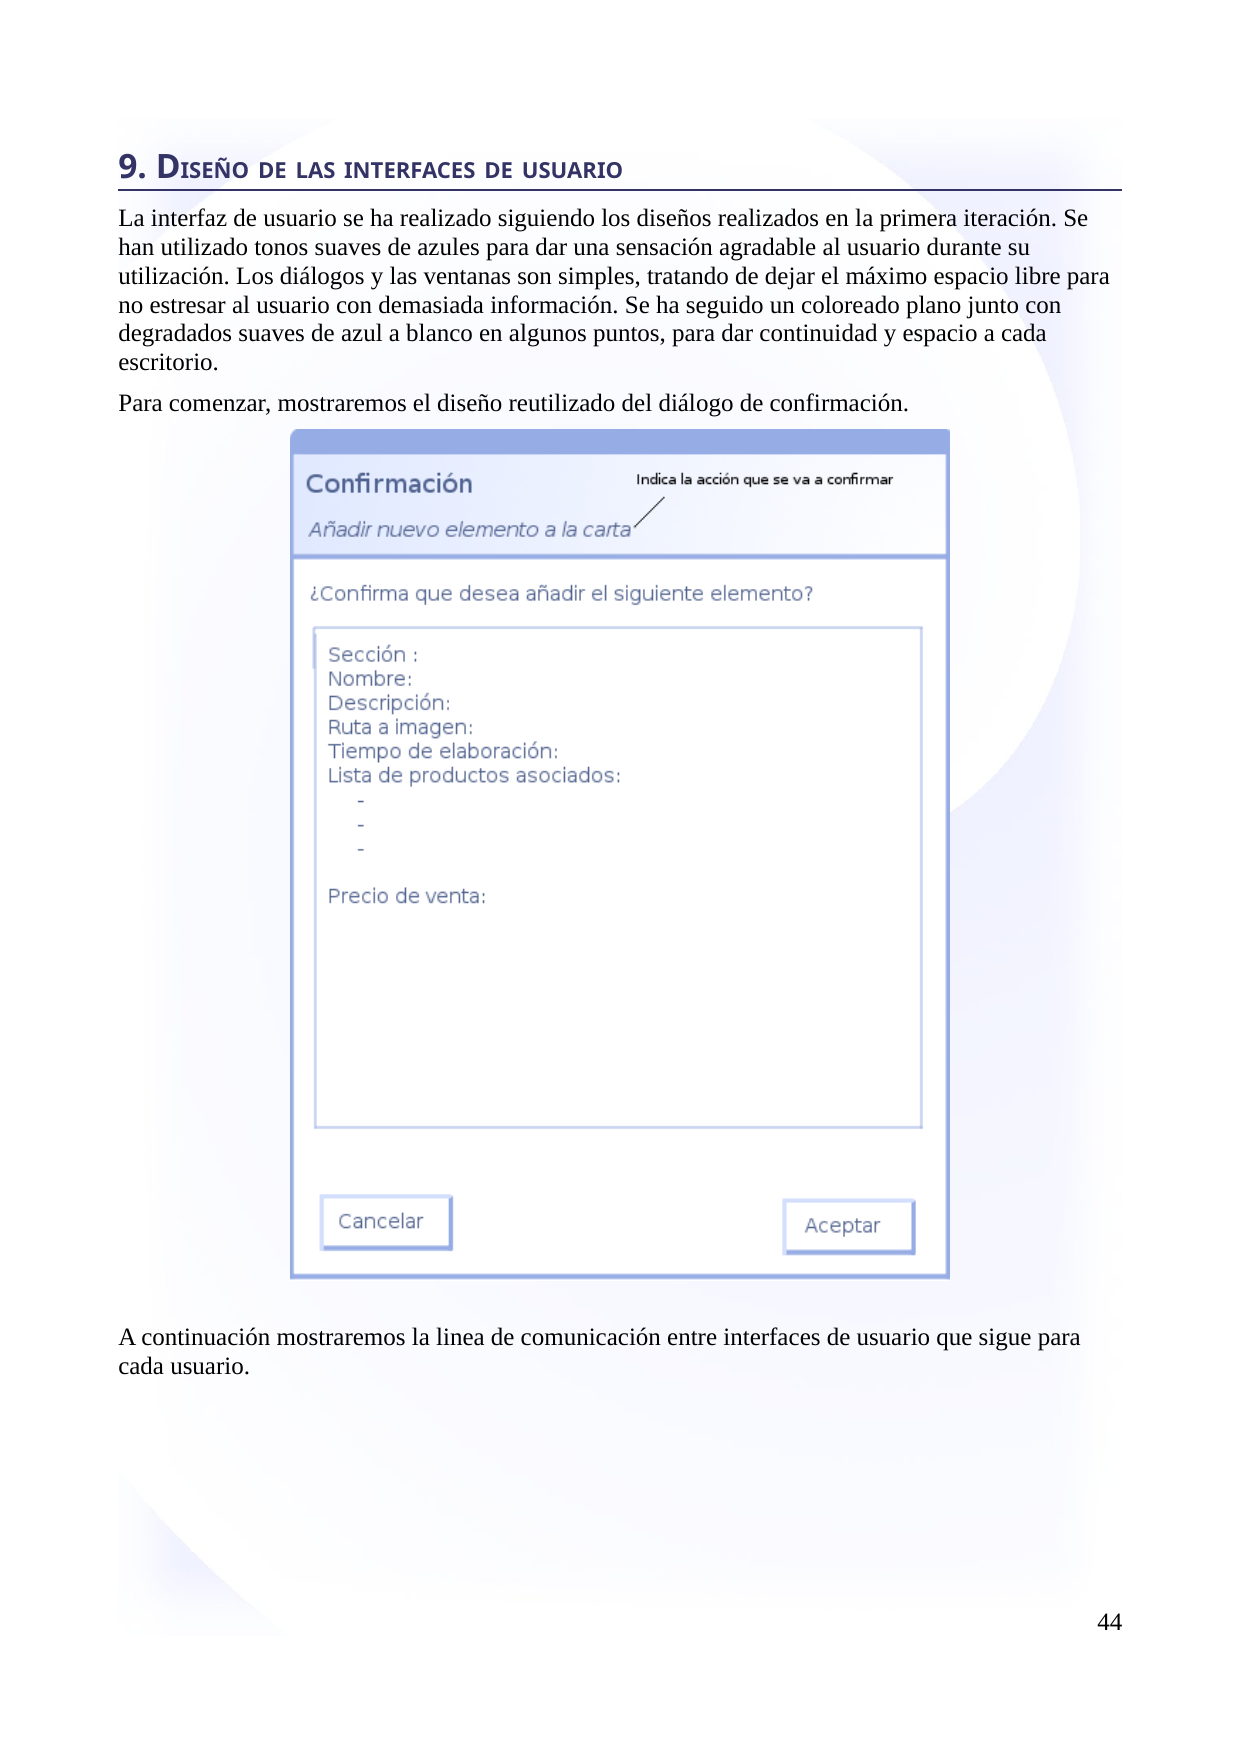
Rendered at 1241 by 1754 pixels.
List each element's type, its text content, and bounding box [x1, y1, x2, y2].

picture [118, 191, 1122, 203]
subtitle 9. Diseño de las interfaces de usuario [118, 143, 1122, 189]
picture [118, 1380, 1122, 1636]
picture [118, 376, 1122, 388]
text La interfaz de usuario se ha realizado siguiendo los diseños realizados en la primera iteración. Se han utilizado tonos suaves de azules para dar una sensación agradable al usuario durante su utilización. Los diálogos y las ventanas son simples, tratando de dejar el máximo espacio libre para no estresar al usuario con demasiada información. Se ha seguido un coloreado plano junto con degradados suaves de azul a blanco en algunos puntos, para dar continuidad y espacio a cada escritorio. [118, 203, 1122, 376]
picture [118, 118, 1122, 143]
text Para comenzar, mostraremos el diseño reutilizado del diálogo de confirmación. [118, 388, 1122, 417]
picture [118, 417, 1122, 1322]
text A continuación mostraremos la linea de comunicación entre interfaces de usuario que sigue para cada usuario. [118, 1322, 1122, 1380]
